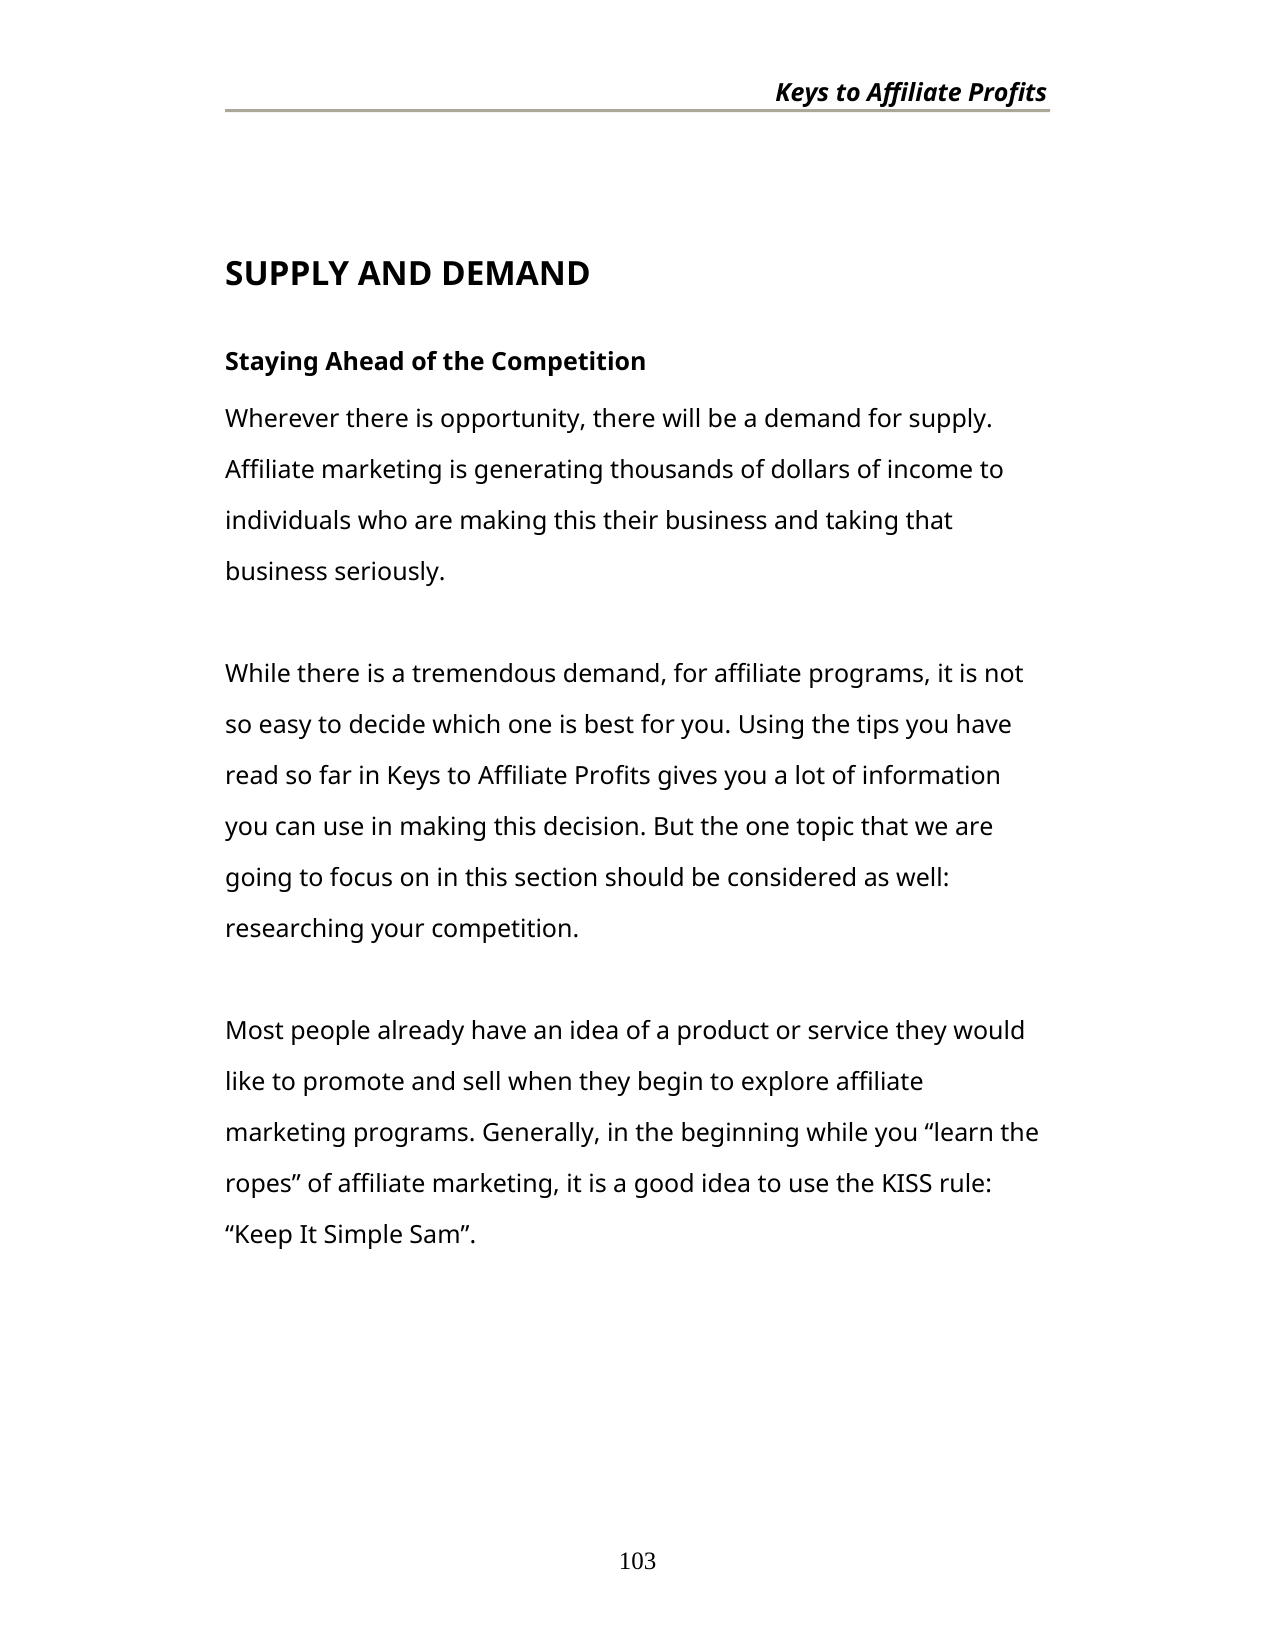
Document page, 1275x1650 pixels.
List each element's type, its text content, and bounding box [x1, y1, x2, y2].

text While there is a tremendous demand, for affiliate programs, it is not so easy to decide which one is best for you. Using the tips you have read so far in Keys to Affiliate Profits gives you a lot of information you can use in making this decision. But the one topic that we are going to focus on in this section should be considered as well: researching your competition. [225, 656, 1050, 945]
subtitle SUPPLY AND DEMAND [225, 250, 1050, 295]
text Most people already have an idea of a product or service they would like to promote and sell when they begin to explore affiliate marketing programs. Generally, in the beginning while you “learn the ropes” of affiliate marketing, it is a good idea to use the KISS rule: “Keep It Simple Sam”. [225, 1013, 1050, 1251]
text Wherever there is opportunity, there will be a demand for supply. Affiliate marketing is generating thousands of dollars of income to individuals who are making this their business and taking that business seriously. [225, 400, 1050, 588]
text Staying Ahead of the Competition [225, 343, 1050, 377]
